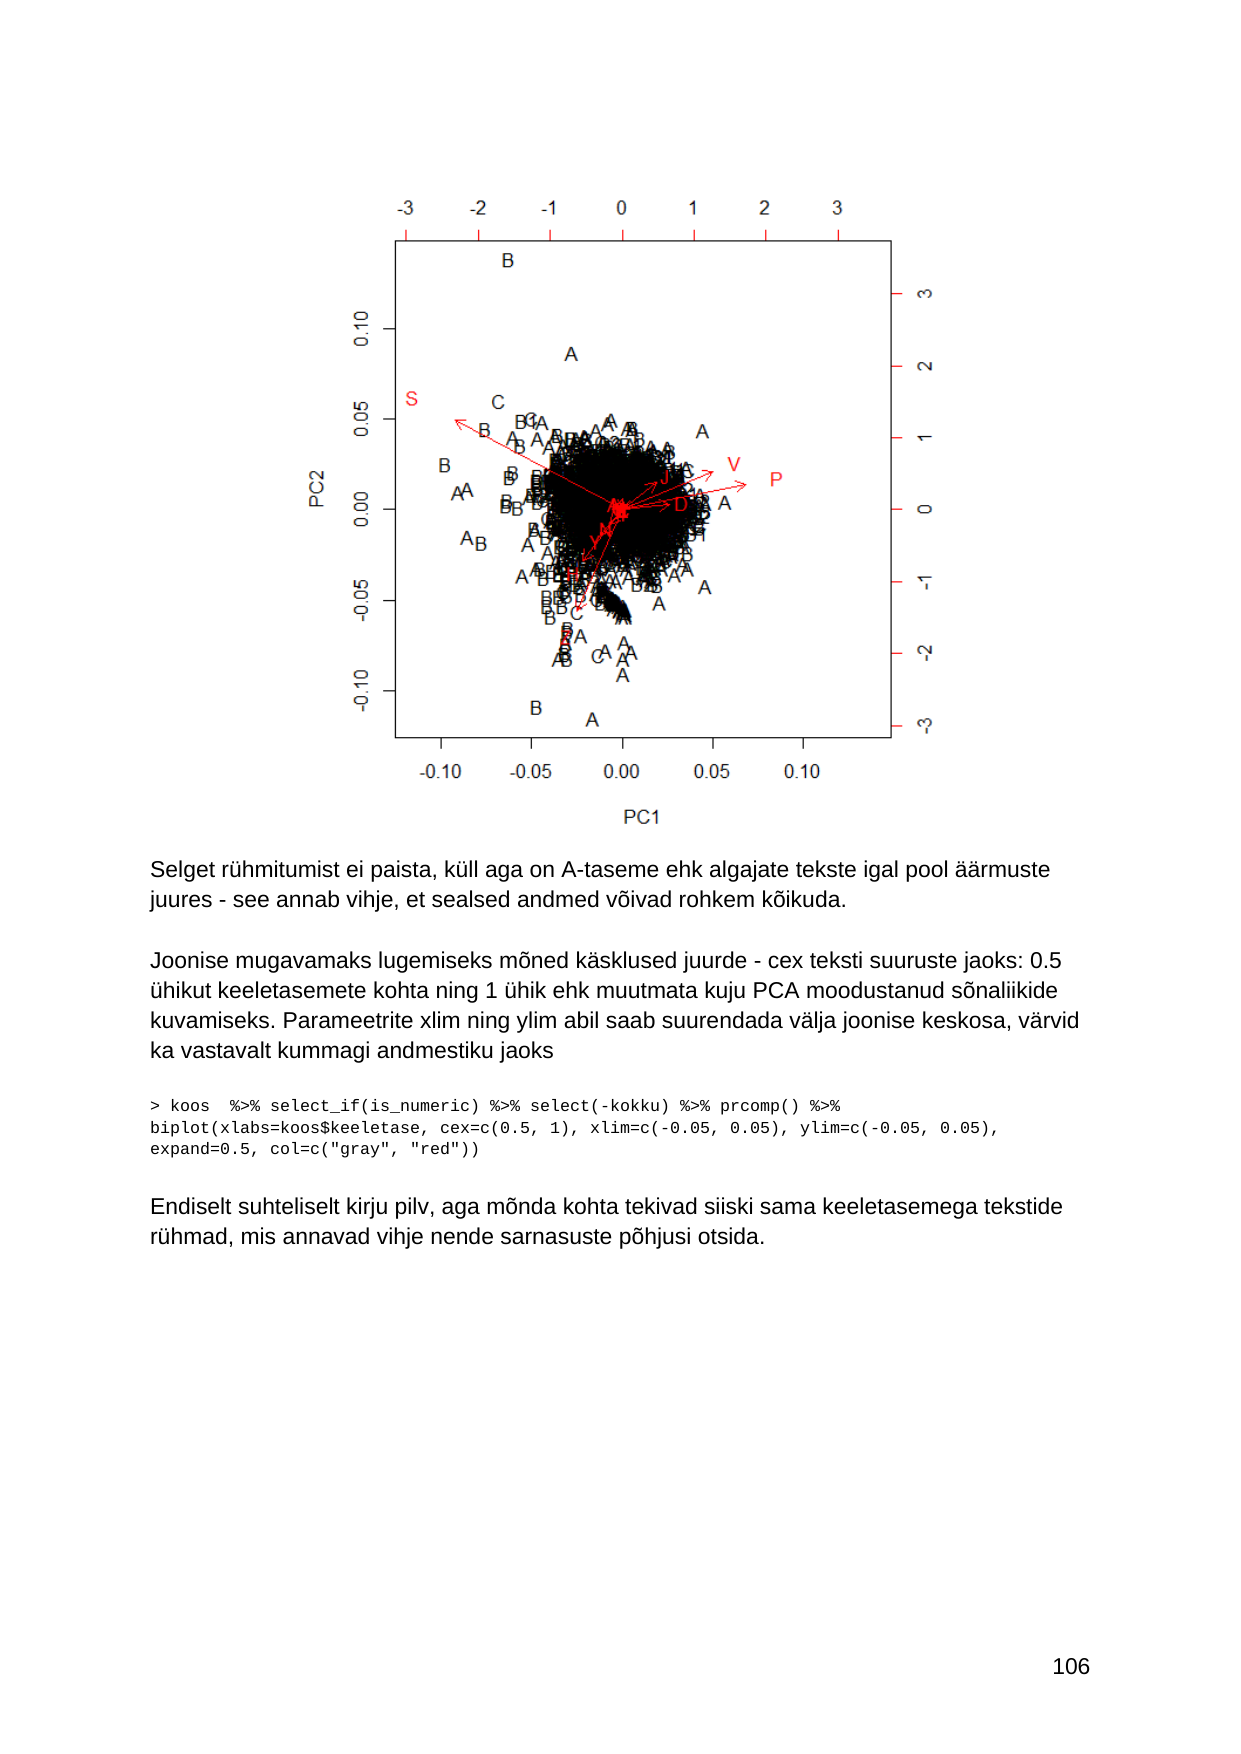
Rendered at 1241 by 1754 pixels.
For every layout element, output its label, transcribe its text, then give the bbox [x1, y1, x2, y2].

text Selget rühmitumist ei paista, küll aga on A-taseme ehk algajate tekste igal pool äärmuste juures - see annab vihje, et sealsed andmed võivad rohkem kõikuda. [150, 856, 1090, 912]
text Joonise mugavamaks lugemiseks mõned käsklused juurde - cex teksti suuruste jaoks: 0.5 ühikut keeletasemete kohta ning 1 ühik ehk muutmata kuju PCA moodustanud sõnaliikide kuvamiseks. Parameetrite xlim ning ylim abil saab suurendada välja joonise keskosa, värvid ka vastavalt kummagi andmestiku jaoks [150, 947, 1090, 1063]
picture [150, 150, 1091, 852]
text > koos %>% select_if(is_numeric) %>% select(-kokku) %>% prcomp() %>% biplot(xlabs=koos$keeletase, cex=c(0.5, 1), xlim=c(-0.05, 0.05), ylim=c(-0.05, 0.05), expand=0.5, col=c("gray", "red")) [150, 1098, 1090, 1160]
text Endiselt suhteliselt kirju pilv, aga mõnda kohta tekivad siiski sama keeletasemega tekstide rühmad, mis annavad vihje nende sarnasuste põhjusi otsida. [150, 1193, 1090, 1249]
